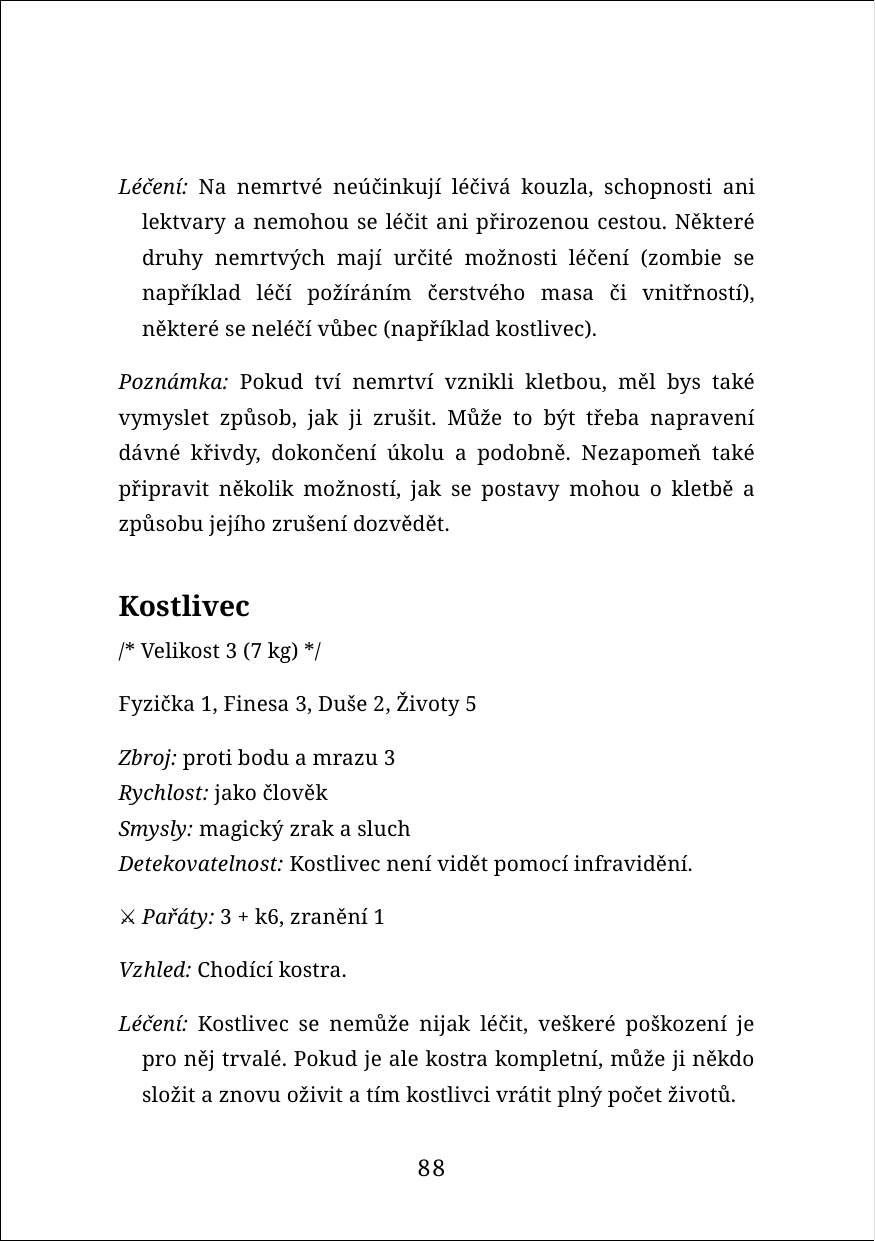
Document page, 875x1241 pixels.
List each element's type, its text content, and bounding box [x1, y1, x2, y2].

text Léčení: Kostlivec se nemůže nijak léčit, veškeré poškození je pro něj trvalé. Pokud je ale kostra kompletní, může ji někdo složit a znovu oživit a tím kostlivci vrátit plný počet životů. [118, 1009, 756, 1108]
text Detekovatelnost: Kostlivec není vidět pomocí infravidění. [118, 849, 756, 878]
subtitle Kostlivec [118, 586, 756, 624]
text Poznámka: Pokud tví nemrtví vznikli kletbou, měl bys také vymyslet způsob, jak ji zrušit. Může to být třeba napravení dávné křivdy, dokončení úkolu a podobně. Nezapomeň také připravit několik možností, jak se postavy mohou o kletbě a způsobu jejího zrušení dozvědět. [118, 367, 756, 538]
text ⚔ Pařáty: 3 + k6, zranění 1 [118, 902, 756, 931]
text Léčení: Na nemrtvé neúčinkují léčivá kouzla, schopnosti ani lektvary a nemohou se léčit ani přirozenou cestou. Některé druhy nemrtvých mají určité možnosti léčení (zombie se například léčí požíráním čerstvého masa či vnitřností), některé se neléčí vůbec (například kostlivec). [118, 172, 756, 342]
text Smysly: magický zrak a sluch [118, 814, 756, 842]
text /* Velikost 3 (7 kg) */ [118, 636, 756, 664]
text Rychlost: jako člověk [118, 778, 756, 807]
text Fyzička 1, Finesa 3, Duše 2, Životy 5 [118, 689, 756, 718]
text Vzhled: Chodící kostra. [118, 956, 756, 984]
text Zbroj: proti bodu a mrazu 3 [118, 743, 756, 771]
